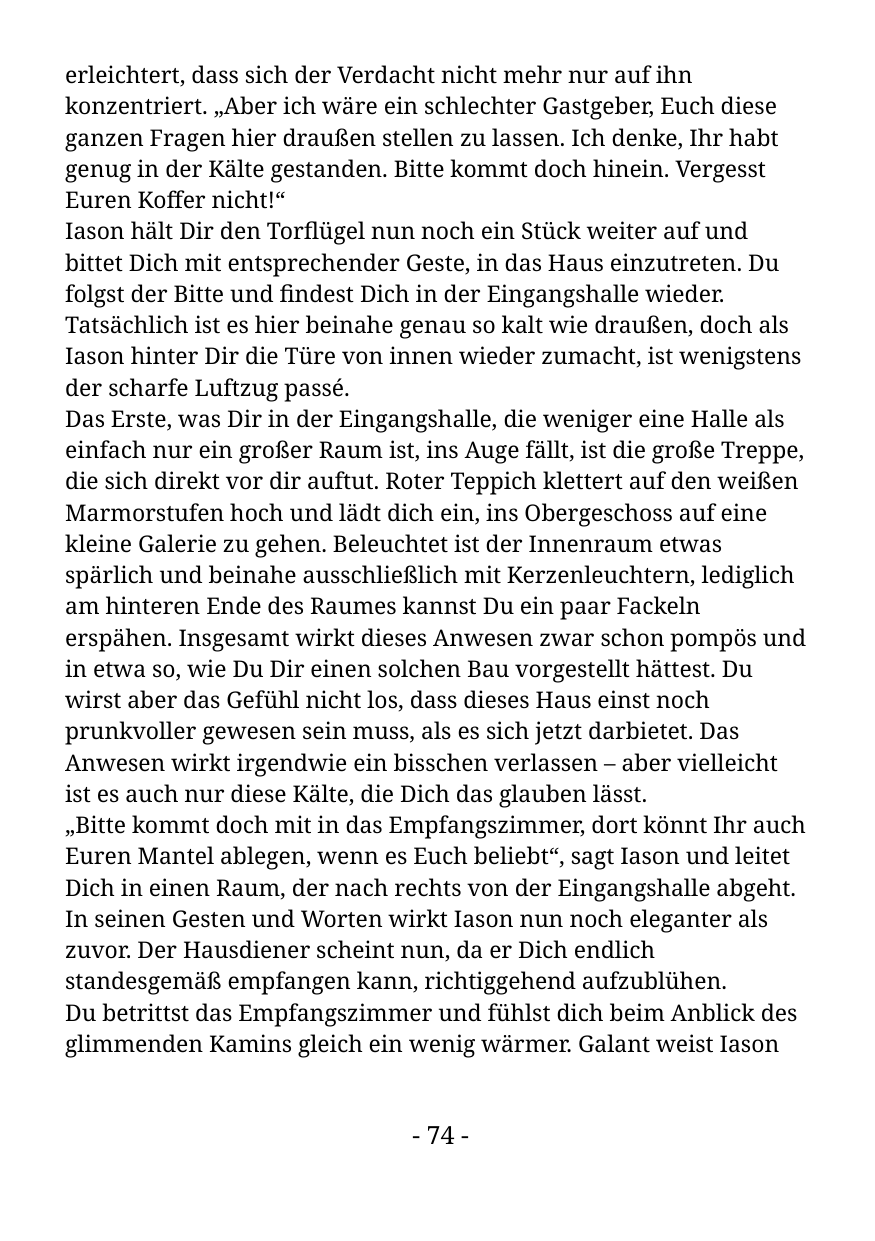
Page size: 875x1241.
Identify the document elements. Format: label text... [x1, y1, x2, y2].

text Iason hält Dir den Torflügel nun noch ein Stück weiter auf und bittet Dich mit entsprechender Geste, in das Haus einzutreten. Du folgst der Bitte und findest Dich in der Eingangshalle wieder. Tatsächlich ist es hier beinahe genau so kalt wie draußen, doch als Iason hinter Dir die Türe von innen wieder zumacht, ist wenigstens der scharfe Luftzug passé. [65, 215, 809, 403]
text Das Erste, was Dir in der Eingangshalle, die weniger eine Halle als einfach nur ein großer Raum ist, ins Auge fällt, ist die große Treppe, die sich direkt vor dir auftut. Roter Teppich klettert auf den weißen Marmorstufen hoch und lädt dich ein, ins Obergeschoss auf eine kleine Galerie zu gehen. Beleuchtet ist der Innenraum etwas spärlich und beinahe ausschließlich mit Kerzenleuchtern, lediglich am hinteren Ende des Raumes kannst Du ein paar Fackeln erspähen. Insgesamt wirkt dieses Anwesen zwar schon pompös und in etwa so, wie Du Dir einen solchen Bau vorgestellt hättest. Du wirst aber das Gefühl nicht los, dass dieses Haus einst noch prunkvoller gewesen sein muss, als es sich jetzt darbietet. Das Anwesen wirkt irgendwie ein bisschen verlassen – aber vielleicht ist es auch nur diese Kälte, die Dich das glauben lässt. [65, 403, 809, 809]
text erleichtert, dass sich der Verdacht nicht mehr nur auf ihn konzentriert. „Aber ich wäre ein schlechter Gastgeber, Euch diese ganzen Fragen hier draußen stellen zu lassen. Ich denke, Ihr habt genug in der Kälte gestanden. Bitte kommt doch hinein. Vergesst Euren Koffer nicht!“ [65, 59, 809, 215]
text Du betrittst das Empfangszimmer und fühlst dich beim Anblick des glimmenden Kamins gleich ein wenig wärmer. Galant weist Iason [65, 997, 809, 1059]
text „Bitte kommt doch mit in das Empfangszimmer, dort könnt Ihr auch Euren Mantel ablegen, wenn es Euch beliebt“, sagt Iason und leitet Dich in einen Raum, der nach rechts von der Eingangshalle abgeht. In seinen Gesten und Worten wirkt Iason nun noch eleganter als zuvor. Der Hausdiener scheint nun, da er Dich endlich standesgemäß empfangen kann, richtiggehend aufzublühen. [65, 809, 809, 997]
